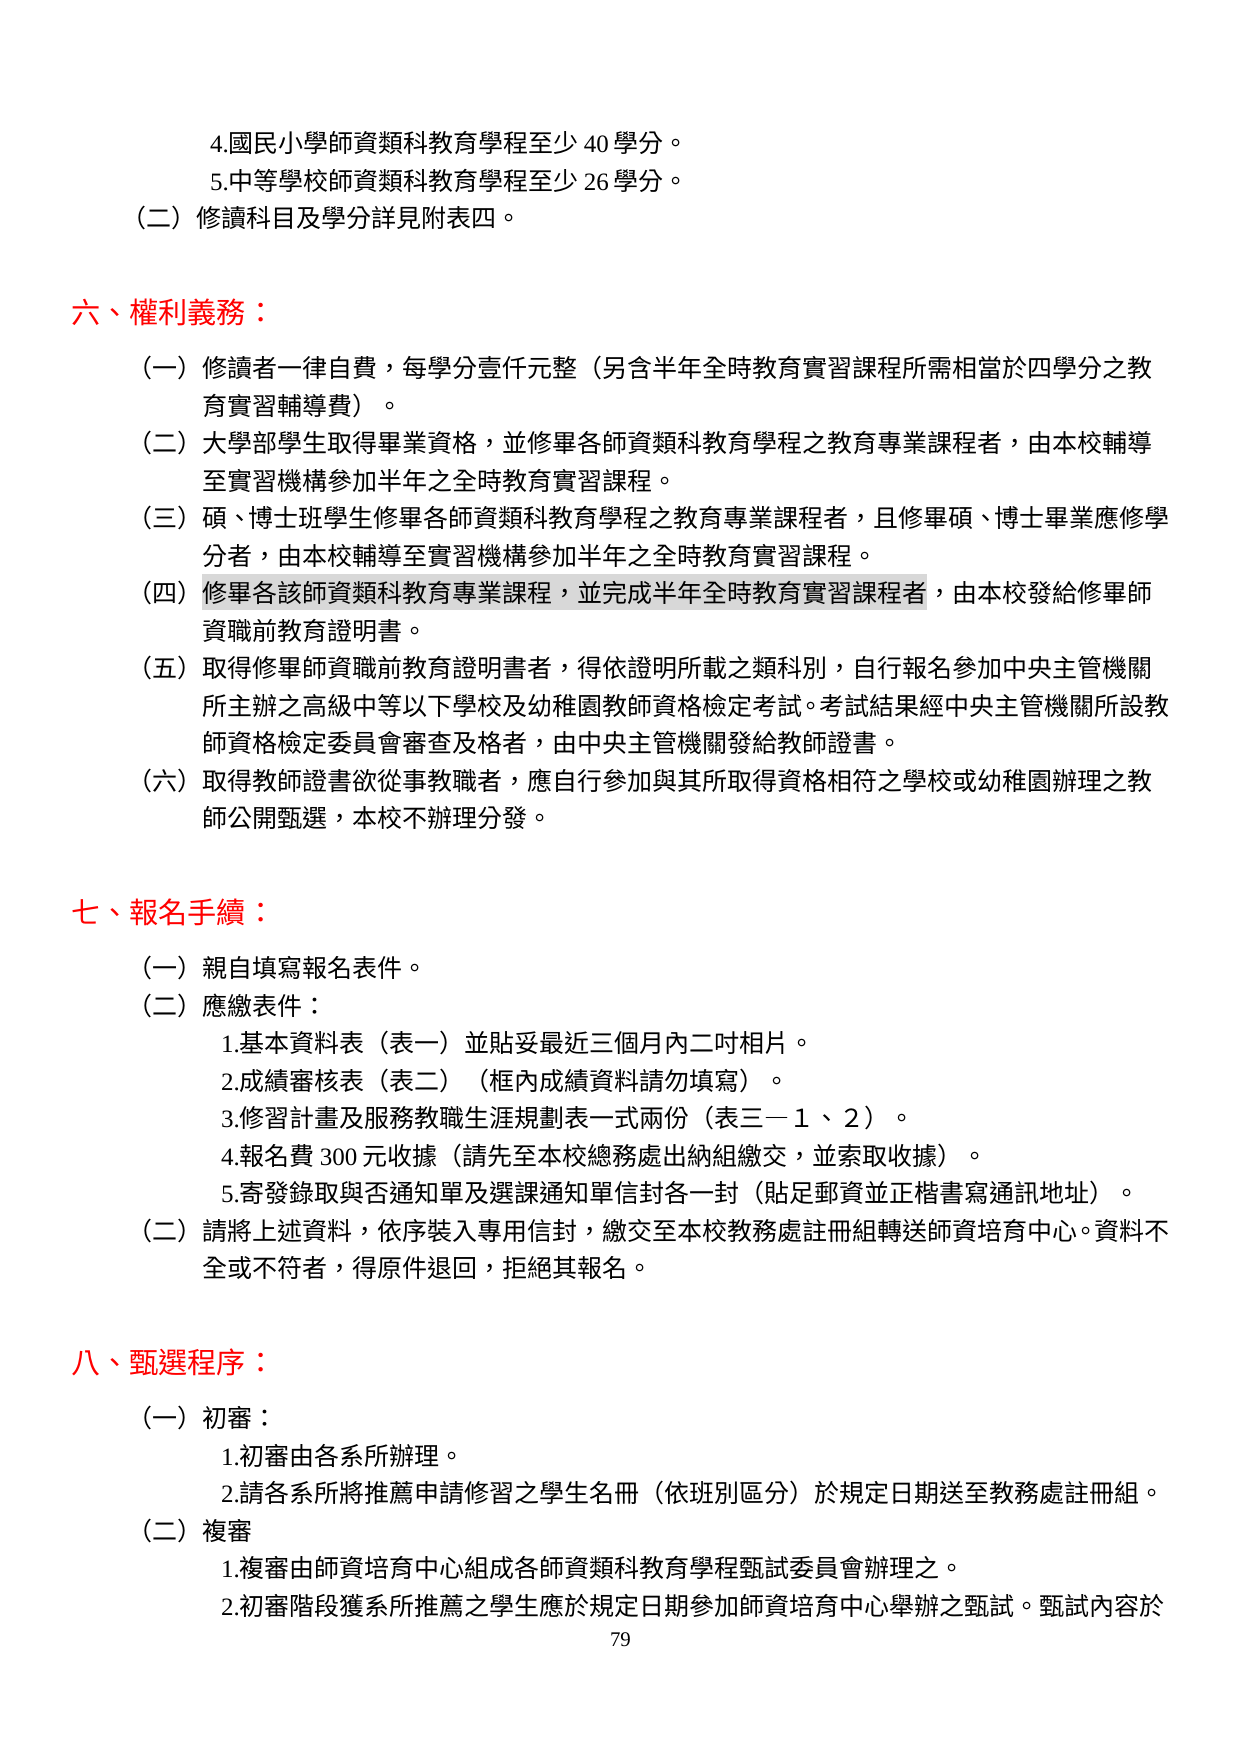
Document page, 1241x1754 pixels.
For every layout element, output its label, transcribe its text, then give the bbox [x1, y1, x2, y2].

text （一）初審： [127, 1398, 1169, 1435]
text 4.報名費300元收據（請先至本校總務處出納組繳交，並索取收據）。 [221, 1135, 1169, 1173]
text 七、報名手續： [71, 873, 1169, 948]
text （二）複審 [127, 1510, 1169, 1548]
text （四）修畢各該師資類科教育專業課程，並完成半年全時教育實習課程者，由本校發給修畢師資職前教育證明書。 [127, 573, 1169, 648]
text （二）修讀科目及學分詳見附表四。 [71, 198, 1169, 235]
text 2.成績審核表（表二）（框內成績資料請勿填寫）。 [221, 1060, 1169, 1098]
text （一）修讀者一律自費，每學分壹仟元整（另含半年全時教育實習課程所需相當於四學分之教育實習輔導費）。 [127, 348, 1169, 423]
text 5.中等學校師資類科教育學程至少26學分。 [210, 160, 1169, 198]
text 1.基本資料表（表一）並貼妥最近三個月內二吋相片。 [221, 1023, 1169, 1060]
text （二）應繳表件： [127, 985, 1169, 1023]
text 3.修習計畫及服務教職生涯規劃表一式兩份（表三—１、２）。 [221, 1098, 1169, 1135]
text （二）大學部學生取得畢業資格，並修畢各師資類科教育學程之教育專業課程者，由本校輔導至實習機構參加半年之全時教育實習課程。 [127, 423, 1169, 498]
text 4.國民小學師資類科教育學程至少40學分。 [210, 123, 1169, 160]
text 1.複審由師資培育中心組成各師資類科教育學程甄試委員會辦理之。 [221, 1548, 1169, 1585]
text （一）親自填寫報名表件。 [127, 948, 1169, 985]
text 2.請各系所將推薦申請修習之學生名冊（依班別區分）於規定日期送至教務處註冊組。 [221, 1473, 1169, 1510]
text 八、甄選程序： [71, 1323, 1169, 1398]
text （六）取得教師證書欲從事教職者，應自行參加與其所取得資格相符之學校或幼稚園辦理之教師公開甄選，本校不辦理分發。 [127, 760, 1169, 835]
text 1.初審由各系所辦理。 [221, 1435, 1169, 1473]
text 5.寄發錄取與否通知單及選課通知單信封各一封（貼足郵資並正楷書寫通訊地址）。 [221, 1173, 1169, 1210]
text 2.初審階段獲系所推薦之學生應於規定日期參加師資培育中心舉辦之甄試。甄試內容於 [221, 1585, 1169, 1623]
text （五）取得修畢師資職前教育證明書者，得依證明所載之類科別，自行報名參加中央主管機關所主辦之高級中等以下學校及幼稚園教師資格檢定考試。考試結果經中央主管機關所設教師資格檢定委員會審查及格者，由中央主管機關發給教師證書。 [127, 648, 1169, 760]
text （二）請將上述資料，依序裝入專用信封，繳交至本校教務處註冊組轉送師資培育中心。資料不全或不符者，得原件退回，拒絕其報名。 [127, 1210, 1169, 1285]
text 六、權利義務： [71, 273, 1169, 348]
text （三）碩、博士班學生修畢各師資類科教育學程之教育專業課程者，且修畢碩、博士畢業應修學分者，由本校輔導至實習機構參加半年之全時教育實習課程。 [127, 498, 1169, 573]
